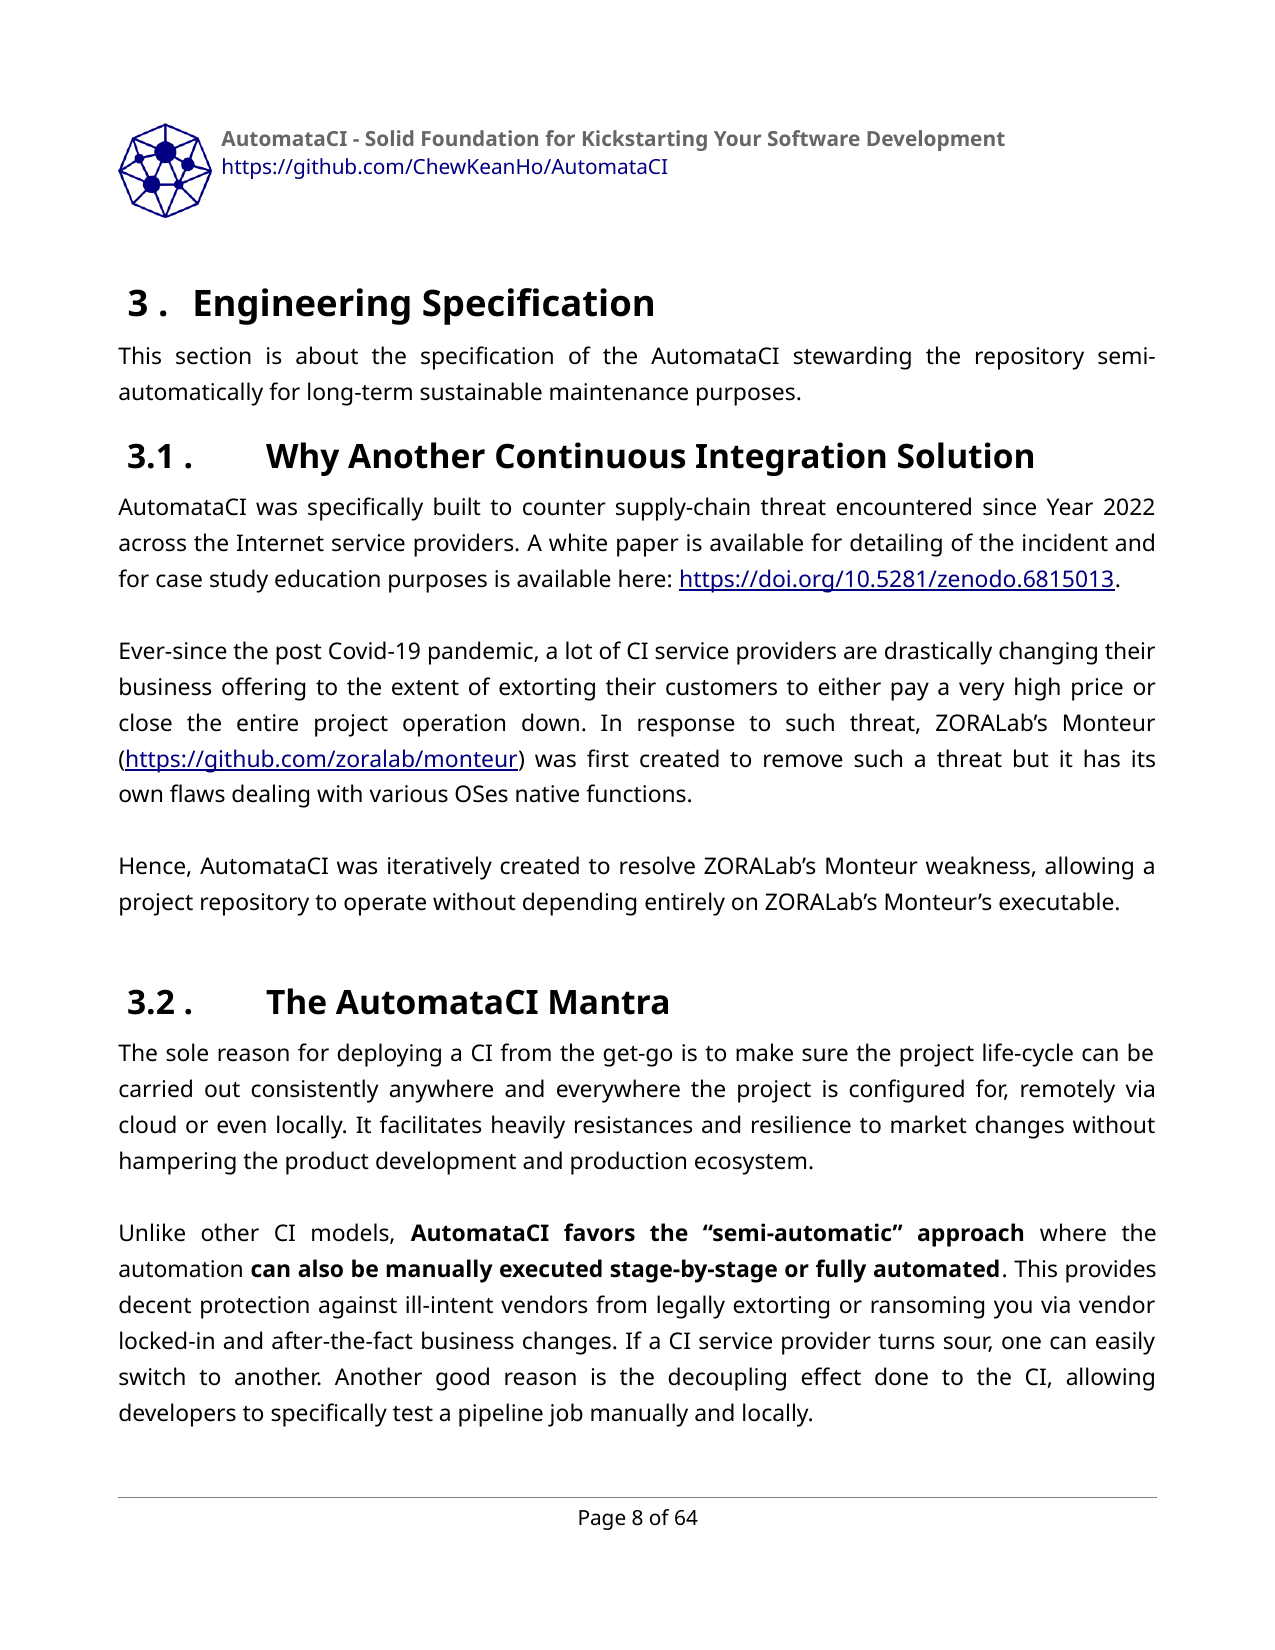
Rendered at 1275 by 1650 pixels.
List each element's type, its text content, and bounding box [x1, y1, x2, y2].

text This section is about the specification of the AutomataCI stewarding the repository semi-automatically for long-term sustainable maintenance purposes. [118, 340, 1157, 407]
text Unlike other CI models, AutomataCI favors the “semi-automatic” approach where the automation can also be manually executed stage-by-stage or fully automated. This provides decent protection against ill-intent vendors from legally extorting or ransoming you via vendor locked-in and after-the-fact business changes. If a CI service provider turns sour, one can easily switch to another. Another good reason is the decoupling effect done to the CI, allowing developers to specifically test a pipeline job manually and locally. [118, 1217, 1157, 1428]
text Hence, AutomataCI was iteratively created to resolve ZORALab’s Monteur weakness, allowing a project repository to operate without depending entirely on ZORALab’s Monteur’s executable. [118, 850, 1157, 917]
text Ever-since the post Covid-19 pandemic, a lot of CI service providers are drastically changing their business offering to the extent of extorting their customers to either pay a very high price or close the entire project operation down. In response to such threat, ZORALab’s Monteur (https://github.com/zoralab/monteur) was first created to remove such a threat but it has its own flaws dealing with various OSes native functions. [118, 635, 1157, 810]
subtitle Why Another Continuous Integration Solution [118, 433, 1157, 478]
text AutomataCI was specifically built to counter supply-chain threat encountered since Year 2022 across the Internet service providers. A white paper is available for detailing of the incident and for case study education purposes is available here: https://doi.org/10.5281/zenodo.6815013. [118, 491, 1157, 594]
picture [118, 123, 212, 218]
text The sole reason for deploying a CI from the get-go is to make sure the project life-cycle can be carried out consistently anywhere and everywhere the project is configured for, remotely via cloud or even locally. It facilitates heavily resistances and resilience to market changes without hampering the product development and production ecosystem. [118, 1037, 1157, 1176]
subtitle Engineering Specification [118, 278, 1157, 327]
subtitle The AutomataCI Mantra [118, 979, 1157, 1025]
